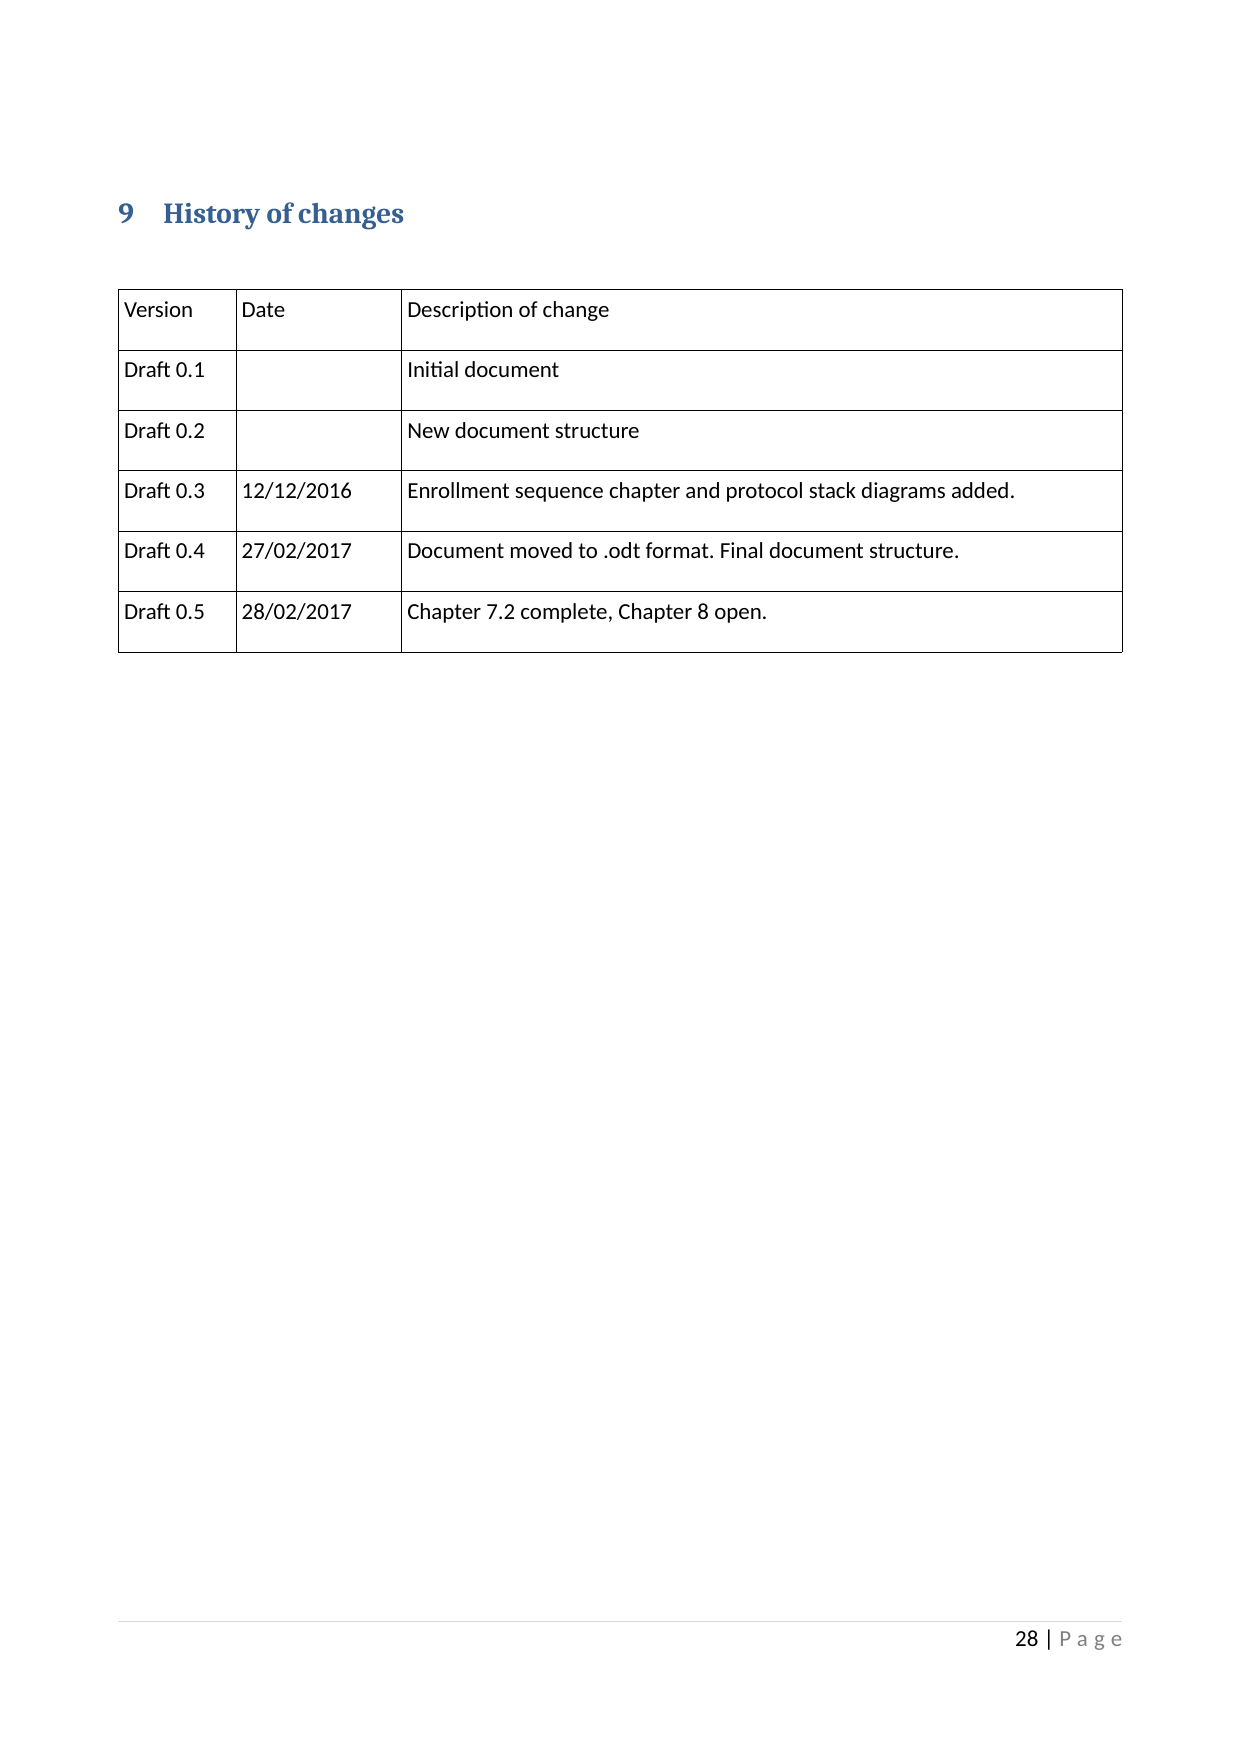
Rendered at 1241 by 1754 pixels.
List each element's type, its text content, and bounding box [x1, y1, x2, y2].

table_cell [237, 351, 401, 410]
subtitle History of changes [118, 198, 1122, 231]
table_cell New document structure [402, 411, 1122, 470]
table_cell Draft 0.5 [119, 592, 236, 652]
table_cell Enrollment sequence chapter and protocol stack diagrams added. [402, 471, 1122, 531]
table_cell 28/02/2017 [237, 592, 401, 652]
table_cell Draft 0.3 [119, 471, 236, 531]
table_cell Draft 0.1 [119, 351, 236, 410]
table_cell [237, 411, 401, 470]
table_cell 27/02/2017 [237, 532, 401, 591]
table_cell Document moved to .odt format. Final document structure. [402, 532, 1122, 591]
table_cell Chapter 7.2 complete, Chapter 8 open. [402, 592, 1122, 652]
table_header Description of change [402, 290, 1122, 349]
table_cell 12/12/2016 [237, 471, 401, 531]
table_cell Draft 0.4 [119, 532, 236, 591]
table_header Date [237, 290, 401, 349]
table_cell Initial document [402, 351, 1122, 410]
table_header Version [119, 290, 236, 349]
table_cell Draft 0.2 [119, 411, 236, 470]
